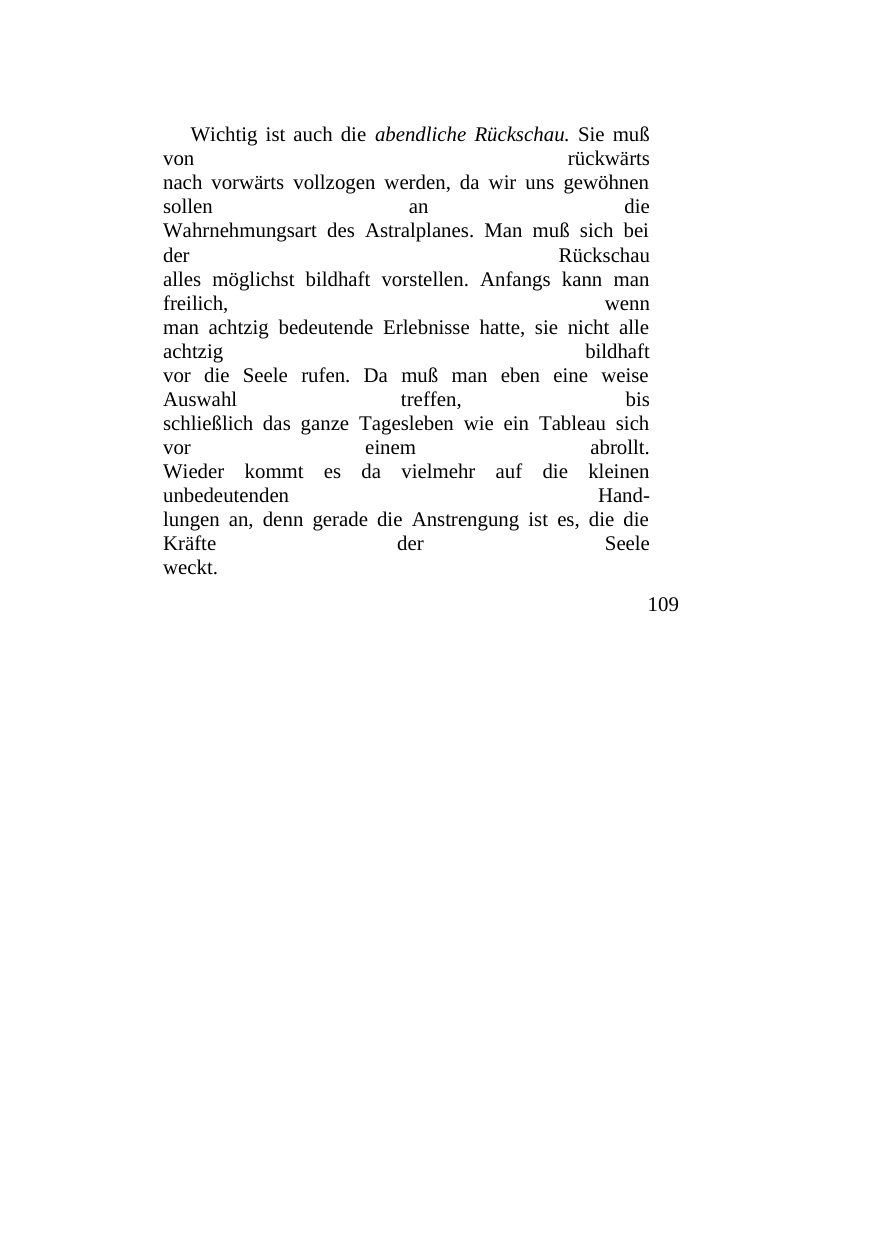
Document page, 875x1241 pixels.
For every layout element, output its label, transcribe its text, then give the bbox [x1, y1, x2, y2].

text Wichtig ist auch die abendliche Rückschau. Sie muß von rückwärts nach vorwärts vollzogen werden, da wir uns gewöhnen sollen an die Wahrnehmungsart des Astralplanes. Man muß sich bei der Rückschau alles möglichst bildhaft vorstellen. Anfangs kann man freilich, wenn man achtzig bedeutende Erlebnisse hatte, sie nicht alle achtzig bildhaft vor die Seele rufen. Da muß man eben eine weise Auswahl treffen, bis schließlich das ganze Tagesleben wie ein Tableau sich vor einem abrollt. Wieder kommt es da vielmehr auf die kleinen unbedeutenden Hand- lungen an, denn gerade die Anstrengung ist es, die die Kräfte der Seele weckt. [163, 122, 650, 579]
text 109 [647, 592, 746, 616]
